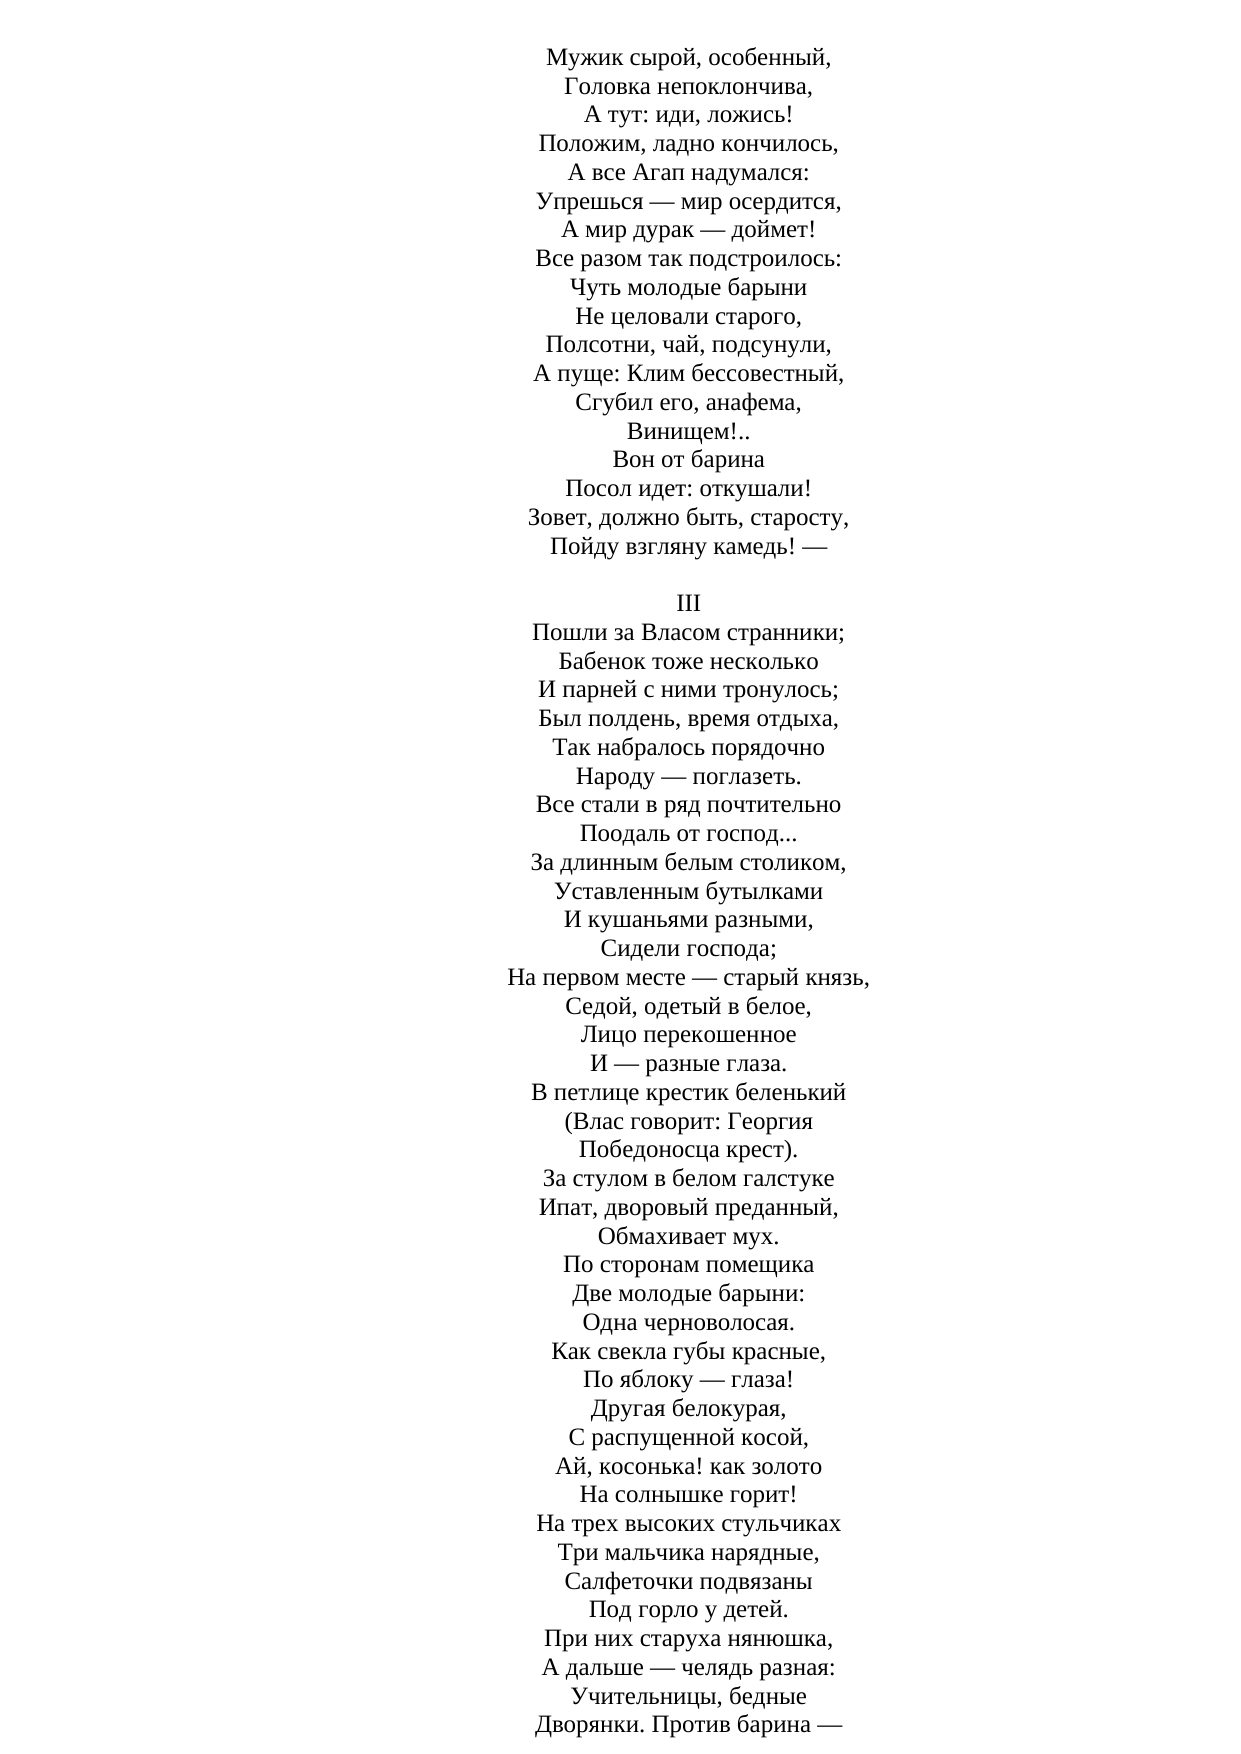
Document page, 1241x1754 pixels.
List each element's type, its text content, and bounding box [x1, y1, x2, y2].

text Другая белокурая, [136, 1393, 1181, 1422]
text Ипат, дворовый преданный, [136, 1192, 1181, 1221]
text Вон от барина [136, 444, 1181, 473]
text Чуть молодые барыни [136, 272, 1181, 301]
text И кушаньями разными, [136, 904, 1181, 933]
text С распущенной косой, [136, 1422, 1181, 1451]
text В петлице крестик беленький [136, 1077, 1181, 1106]
text Мужик сырой, особенный, [136, 42, 1181, 71]
text Народу — поглазеть. [136, 761, 1181, 789]
text А тут: иди, ложись! [136, 99, 1181, 128]
text Не целовали старого, [136, 301, 1181, 329]
text Две молодые барыни: [136, 1278, 1181, 1307]
text Сгубил его, анафема, [136, 387, 1181, 416]
text Поодаль от господ... [136, 818, 1181, 847]
text Так набралось порядочно [136, 732, 1181, 761]
text На первом месте — старый князь, [136, 962, 1181, 991]
text За стулом в белом галстуке [136, 1163, 1181, 1192]
text Все разом так подстроилось: [136, 243, 1181, 272]
text И парней с ними тронулось; [136, 674, 1181, 703]
text Под горло у детей. [136, 1594, 1181, 1623]
text Пойду взгляну камедь! — [136, 531, 1181, 559]
text Посол идет: откушали! [136, 473, 1181, 502]
text Обмахивает мух. [136, 1221, 1181, 1249]
text Уставленным бутылками [136, 876, 1181, 904]
text И — разные глаза. [136, 1048, 1181, 1077]
text Упрешься — мир осердится, [136, 186, 1181, 214]
text При них старуха нянюшка, [136, 1623, 1181, 1652]
text Седой, одетый в белое, [136, 991, 1181, 1019]
text За длинным белым столиком, [136, 847, 1181, 876]
text III [136, 588, 1181, 617]
text Как свекла губы красные, [136, 1336, 1181, 1364]
text На солнышке горит! [136, 1479, 1181, 1508]
text Салфеточки подвязаны [136, 1566, 1181, 1594]
text Дворянки. Против барина — [136, 1709, 1181, 1738]
text А пуще: Клим бессовестный, [136, 358, 1181, 387]
text Ай, косонька! как золото [136, 1451, 1181, 1479]
text Сидели господа; [136, 933, 1181, 962]
text А все Агап надумался: [136, 157, 1181, 186]
text Зовет, должно быть, старосту, [136, 502, 1181, 531]
text (Влас говорит: Георгия [136, 1106, 1181, 1134]
text Пошли за Власом странники; [136, 617, 1181, 646]
text Три мальчика нарядные, [136, 1537, 1181, 1566]
text Победоносца крест). [136, 1134, 1181, 1163]
text По яблоку — глаза! [136, 1364, 1181, 1393]
text А мир дурак — доймет! [136, 214, 1181, 243]
text Учительницы, бедные [136, 1681, 1181, 1709]
text Головка непоклончива, [136, 71, 1181, 99]
text Положим, ладно кончилось, [136, 128, 1181, 157]
text Лицо перекошенное [136, 1019, 1181, 1048]
text Полсотни, чай, подсунули, [136, 329, 1181, 358]
text Бабенок тоже несколько [136, 646, 1181, 674]
text Был полдень, время отдыха, [136, 703, 1181, 732]
text Одна черноволосая. [136, 1307, 1181, 1336]
text По сторонам помещика [136, 1249, 1181, 1278]
text Винищем!.. [136, 416, 1181, 444]
text Все стали в ряд почтительно [136, 789, 1181, 818]
text На трех высоких стульчиках [136, 1508, 1181, 1537]
text А дальше — челядь разная: [136, 1652, 1181, 1681]
